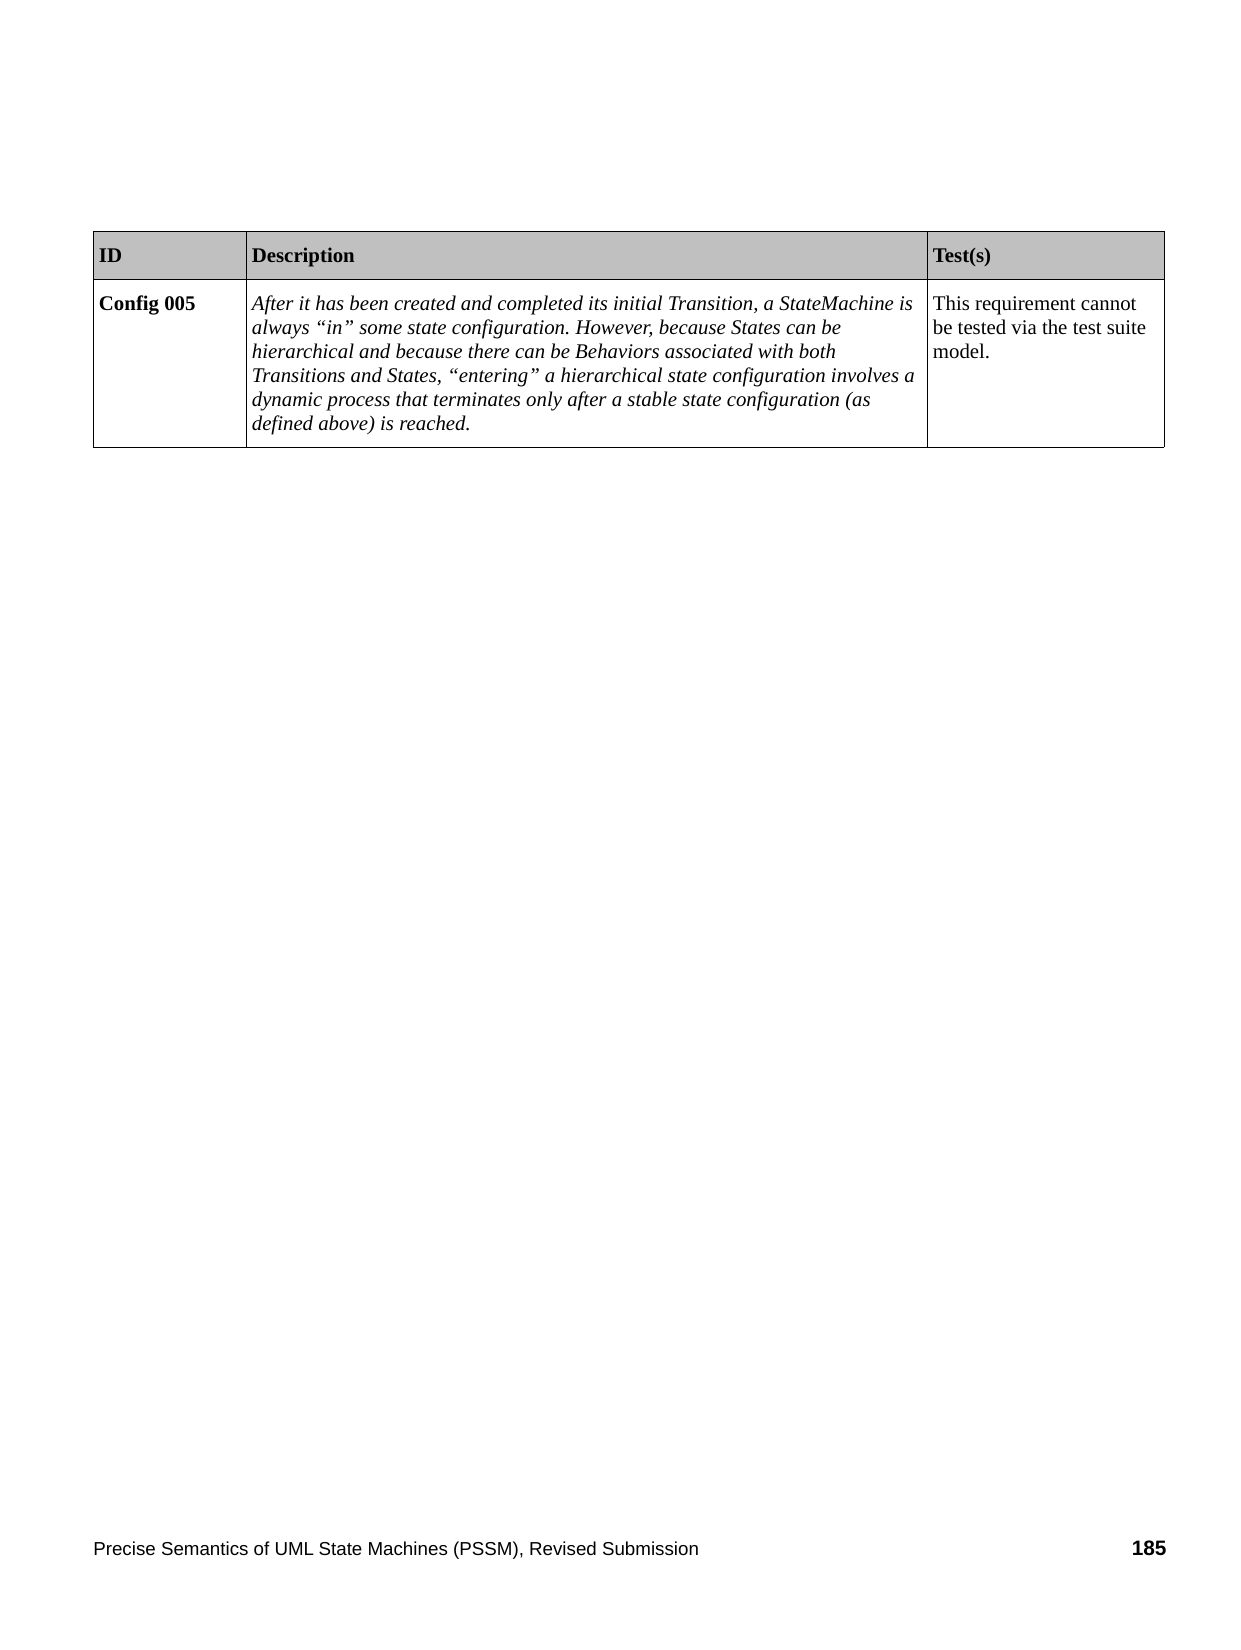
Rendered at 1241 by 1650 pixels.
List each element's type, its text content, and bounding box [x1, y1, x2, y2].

table_cell Config 005 [94, 280, 246, 447]
table_cell This requirement cannot be tested via the test suite model. [928, 280, 1164, 447]
table_cell After it has been created and completed its initial Transition, a StateMachine is always “in” some state configuration. However, because States can be hierarchical and because there can be Behaviors associated with both Transitions and States, “entering” a hierarchical state configuration involves a dynamic process that terminates only after a stable state configuration (as defined above) is reached. [247, 280, 927, 447]
table_header ID [94, 232, 246, 279]
table_header Description [247, 232, 927, 279]
table_header Test(s) [928, 232, 1164, 279]
